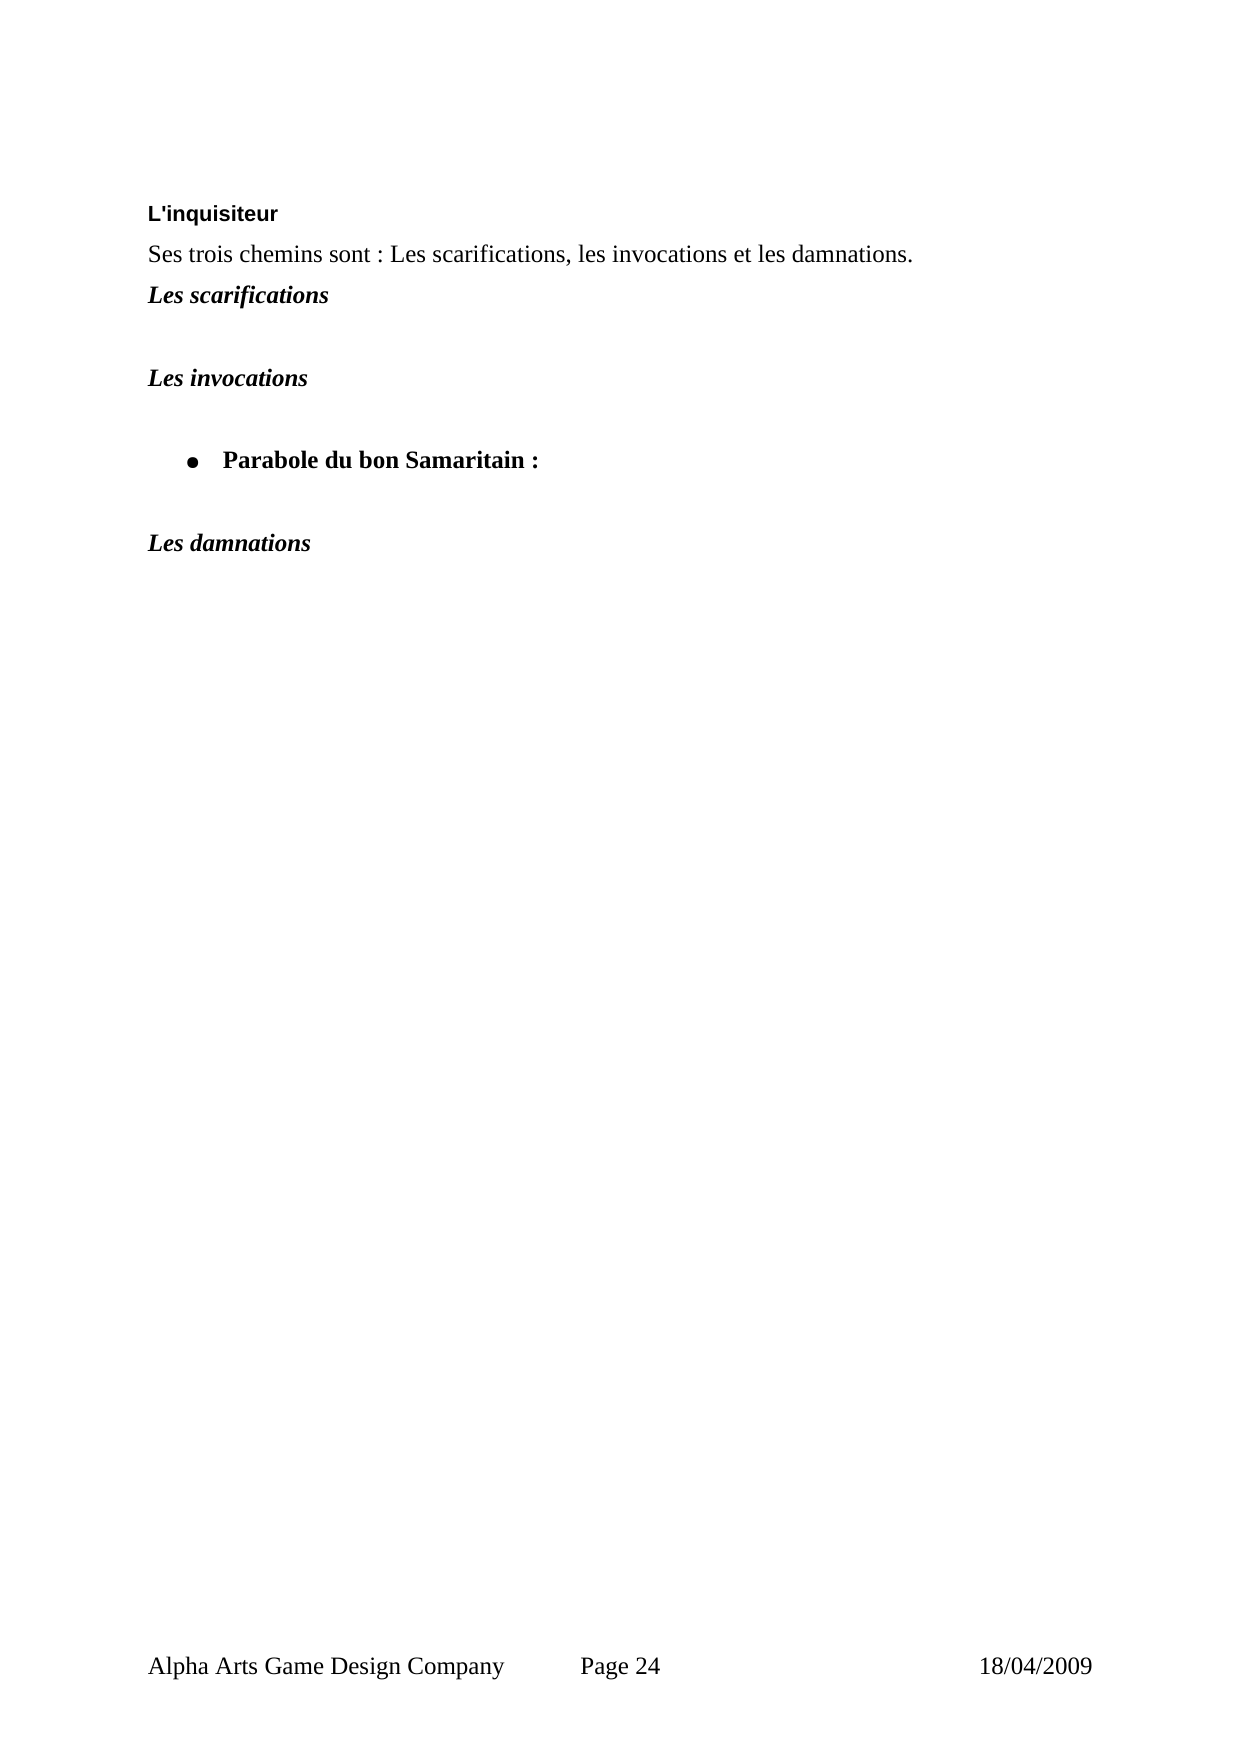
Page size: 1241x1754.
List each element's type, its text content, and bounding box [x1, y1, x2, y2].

subtitle L'inquisiteur [148, 201, 1092, 227]
text Les invocations [148, 363, 1092, 392]
text Ses trois chemins sont : Les scarifications, les invocations et les damnations. [148, 239, 1092, 268]
text Les damnations [148, 528, 1092, 557]
list Parabole du bon Samaritain : [185, 445, 1092, 474]
text Les scarifications [148, 280, 1092, 309]
